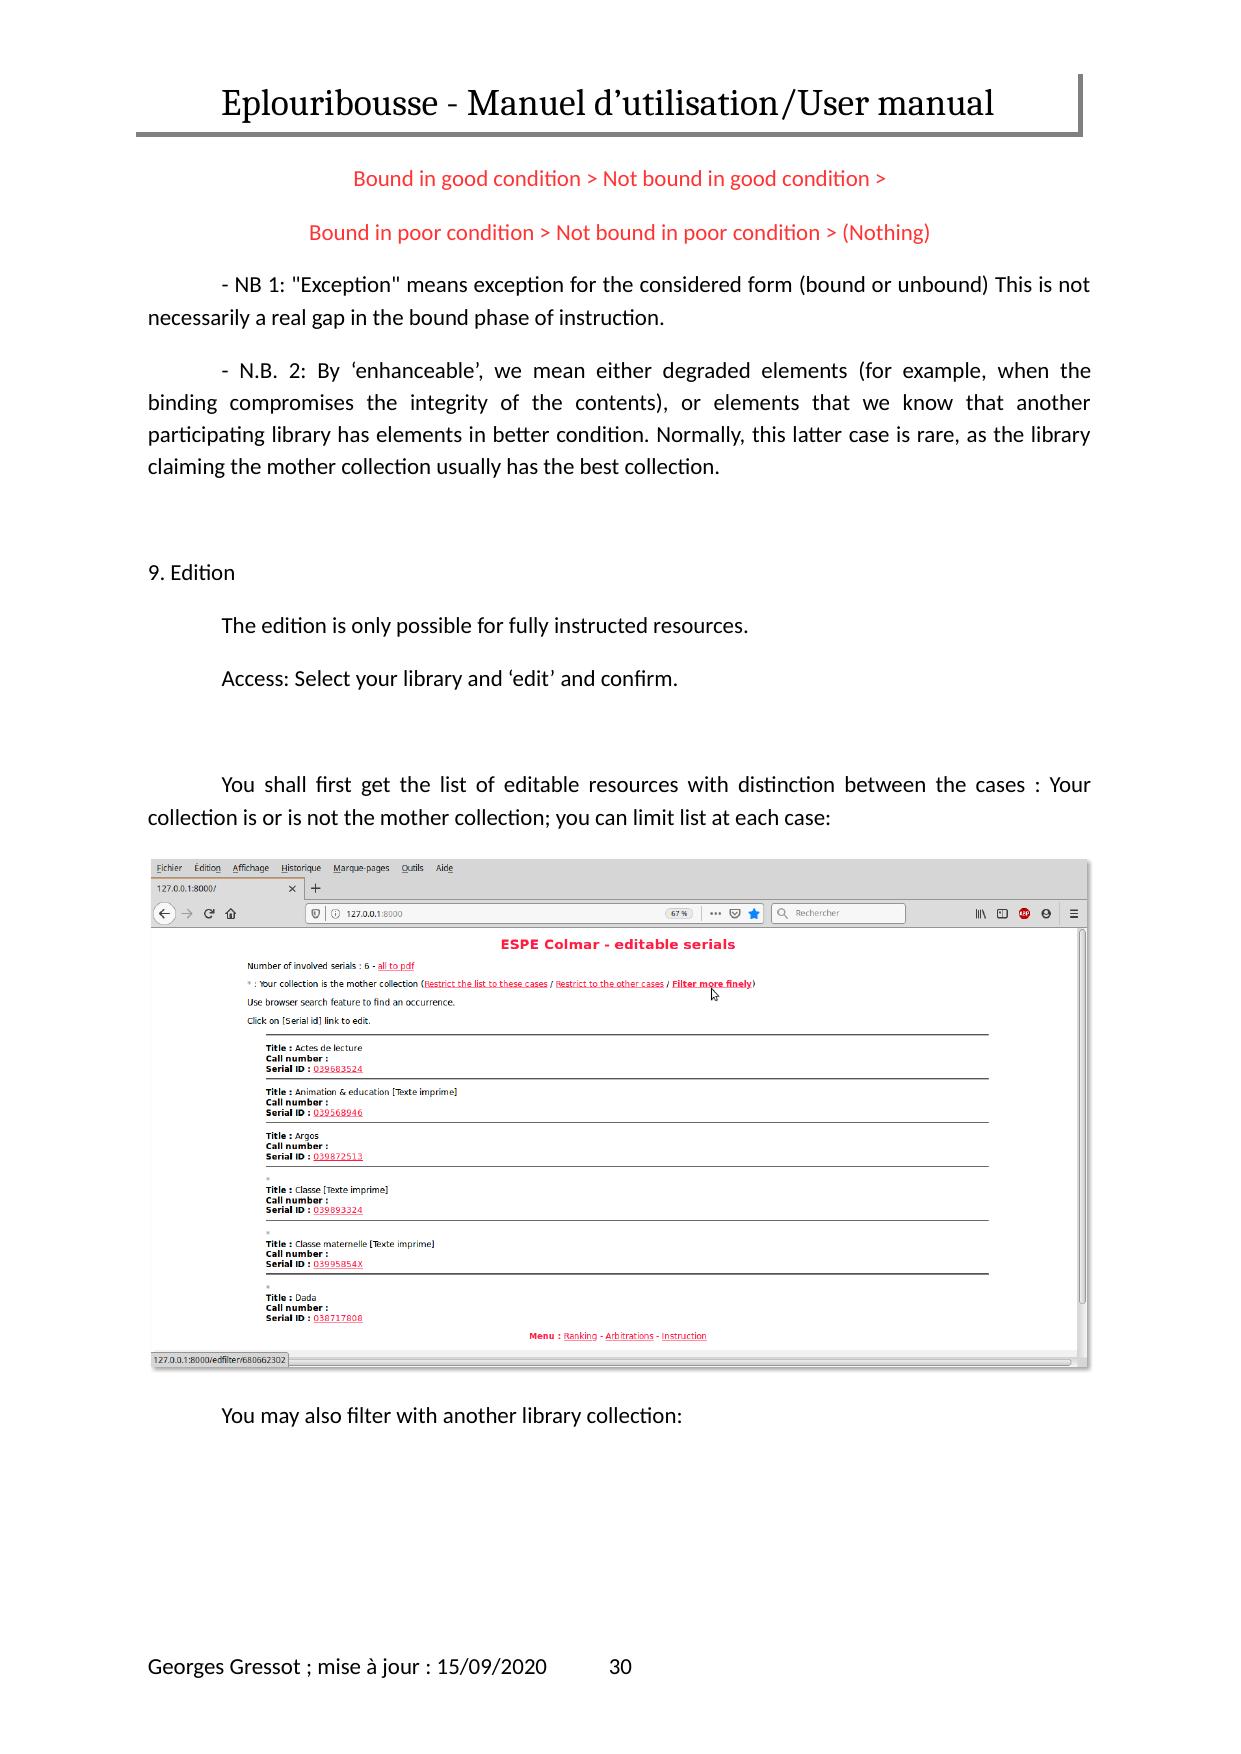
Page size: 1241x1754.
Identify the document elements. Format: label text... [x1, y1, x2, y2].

text Access: Select your library and ‘edit’ and confirm. [148, 664, 1093, 692]
text The edition is only possible for fully instructed resources. [148, 611, 1093, 639]
text - NB 1: "Exception" means exception for the considered form (bound or unbound) This is not necessarily a real gap in the bound phase of instruction. [148, 271, 1093, 331]
text Bound in good condition > Not bound in good condition > [148, 164, 1093, 193]
text You may also filter with another library collection: [148, 1373, 1093, 1429]
text - N.B. 2: By ‘enhanceable’, we mean either degraded elements (for example, when the binding compromises the integrity of the contents), or elements that we know that another participating library has elements in better condition. Normally, this latter case is rare, as the library claiming the mother collection usually has the best collection. [148, 356, 1093, 480]
text Bound in poor condition > Not bound in poor condition > (Nothing) [148, 218, 1093, 246]
text You shall first get the list of editable resources with distinction between the cases : Your collection is or is not the mother collection; you can limit list at each case: [148, 771, 1093, 831]
picture [147, 855, 1093, 1373]
text 9. Edition [148, 558, 1093, 586]
